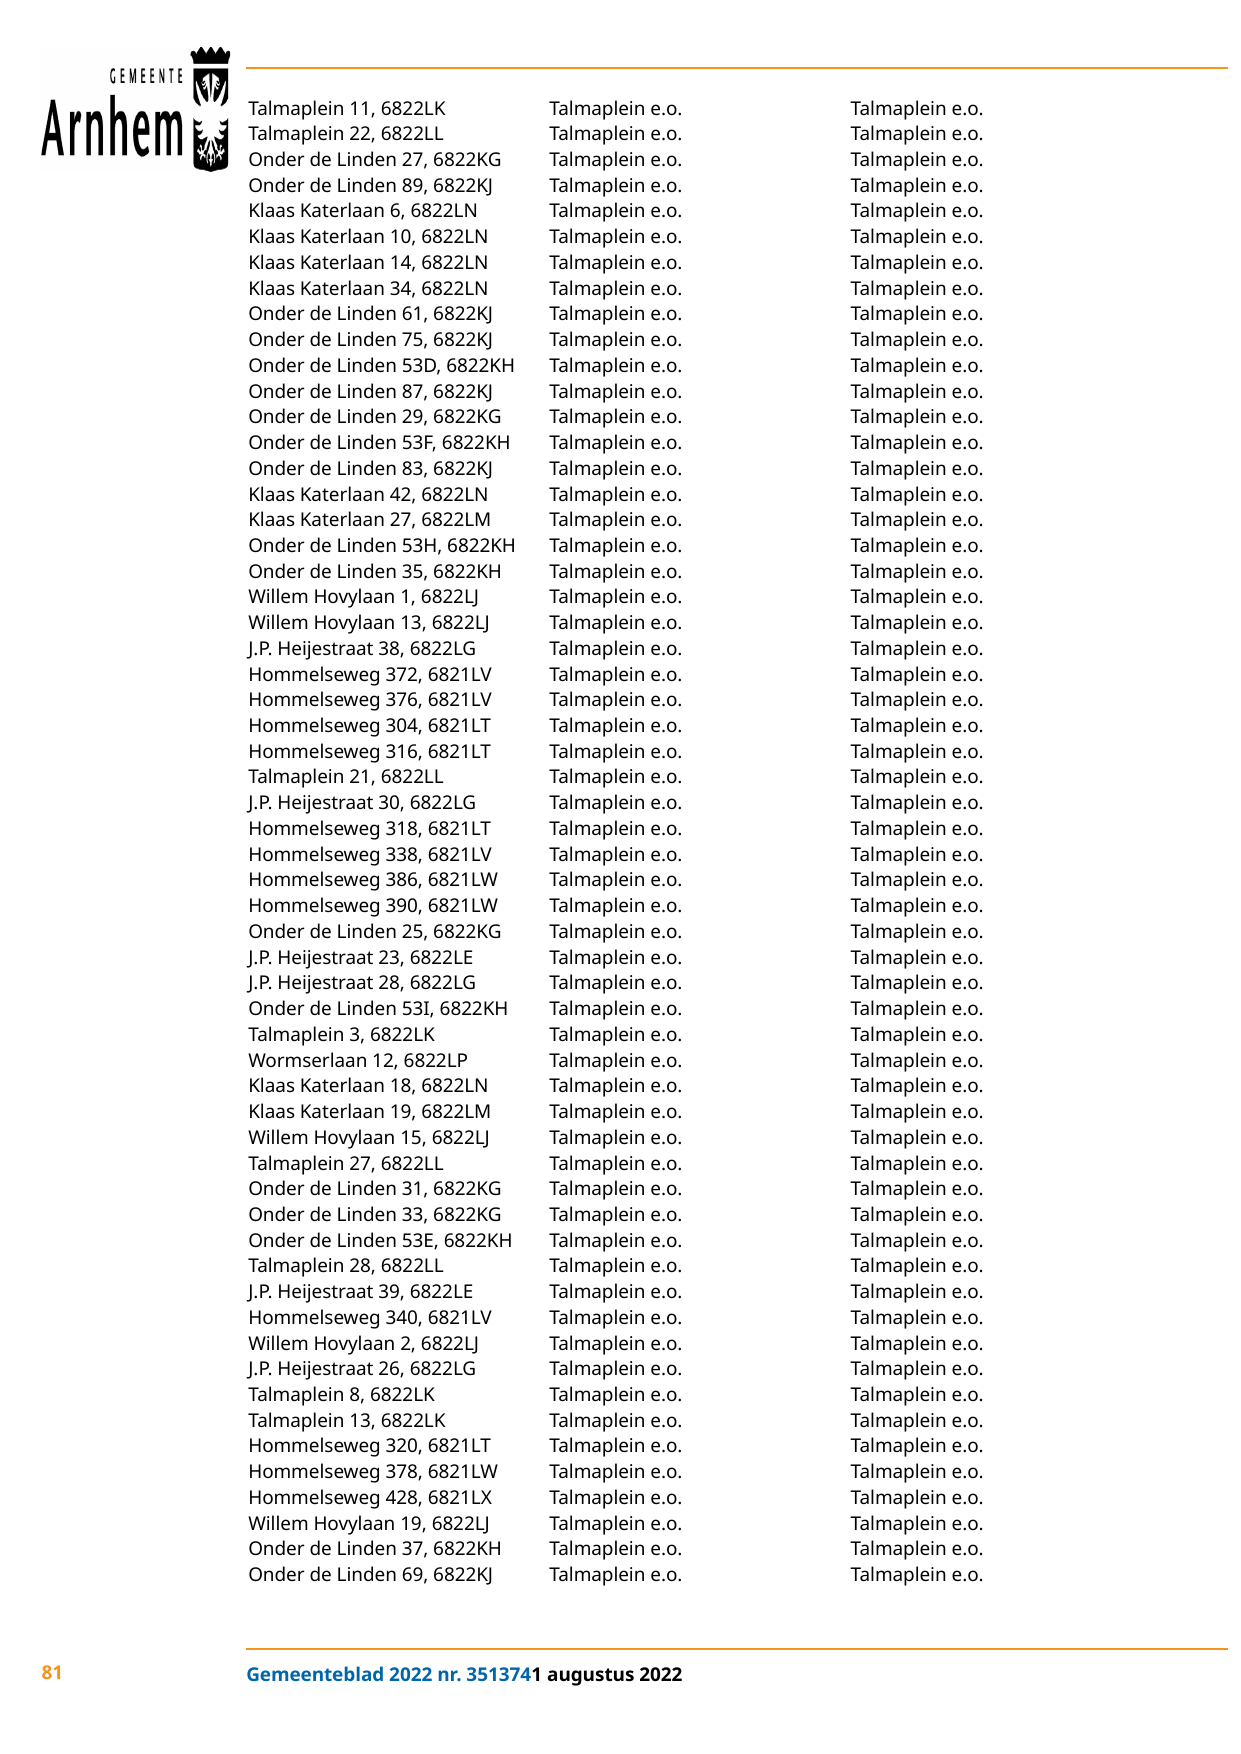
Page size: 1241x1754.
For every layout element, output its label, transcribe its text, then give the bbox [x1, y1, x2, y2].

table_cell Talmaplein e.o. [850, 609, 1152, 635]
table_cell Talmaplein e.o. [850, 1227, 1152, 1253]
table_cell Klaas Katerlaan 42, 6822LN [248, 481, 549, 506]
table_cell Talmaplein 11, 6822LK [248, 95, 549, 121]
table_cell Talmaplein e.o. [549, 918, 850, 944]
table_cell Talmaplein e.o. [549, 584, 850, 609]
table_cell Hommelseweg 428, 6821LX [248, 1484, 549, 1510]
table_cell Talmaplein e.o. [549, 893, 850, 918]
table_cell Talmaplein e.o. [549, 172, 850, 198]
table_cell Willem Hovylaan 1, 6822LJ [248, 584, 549, 609]
table_cell J.P. Heijestraat 30, 6822LG [248, 790, 549, 815]
table_cell Klaas Katerlaan 10, 6822LN [248, 224, 549, 249]
table_cell Talmaplein e.o. [549, 1098, 850, 1124]
table_cell Talmaplein e.o. [850, 275, 1152, 301]
table_cell Talmaplein e.o. [549, 944, 850, 969]
table_cell Talmaplein e.o. [850, 249, 1152, 275]
table_cell Onder de Linden 53I, 6822KH [248, 995, 549, 1021]
table_cell Talmaplein e.o. [549, 1510, 850, 1536]
table_cell Talmaplein e.o. [549, 738, 850, 764]
table_cell Talmaplein e.o. [850, 481, 1152, 506]
table_cell Onder de Linden 53H, 6822KH [248, 532, 549, 558]
table_cell Talmaplein e.o. [549, 1561, 850, 1587]
table_cell Talmaplein e.o. [850, 301, 1152, 326]
table_cell Talmaplein e.o. [850, 146, 1152, 172]
table_cell Talmaplein e.o. [549, 609, 850, 635]
picture [41, 47, 231, 172]
table_cell Talmaplein e.o. [850, 352, 1152, 378]
table_cell Onder de Linden 53D, 6822KH [248, 352, 549, 378]
table_cell Talmaplein e.o. [850, 1278, 1152, 1304]
table_cell Talmaplein e.o. [549, 95, 850, 121]
table_cell Talmaplein e.o. [549, 970, 850, 995]
table_cell Hommelseweg 340, 6821LV [248, 1304, 549, 1330]
table_cell Talmaplein e.o. [850, 815, 1152, 841]
table_cell Talmaplein e.o. [850, 404, 1152, 429]
table_cell Talmaplein e.o. [549, 326, 850, 352]
table_cell Talmaplein e.o. [850, 944, 1152, 969]
table_cell J.P. Heijestraat 26, 6822LG [248, 1356, 549, 1381]
table_cell Willem Hovylaan 13, 6822LJ [248, 609, 549, 635]
table_cell Talmaplein e.o. [850, 867, 1152, 892]
table_cell Talmaplein e.o. [850, 1381, 1152, 1407]
table_cell Talmaplein e.o. [850, 1150, 1152, 1175]
table_cell Klaas Katerlaan 19, 6822LM [248, 1098, 549, 1124]
table_cell Talmaplein e.o. [549, 1330, 850, 1356]
table_cell Talmaplein e.o. [850, 687, 1152, 712]
table_cell Talmaplein e.o. [549, 1175, 850, 1201]
table_cell Talmaplein e.o. [850, 172, 1152, 198]
table_cell Talmaplein 21, 6822LL [248, 764, 549, 789]
table_cell Talmaplein e.o. [549, 249, 850, 275]
table_cell Onder de Linden 89, 6822KJ [248, 172, 549, 198]
table_cell Talmaplein e.o. [850, 95, 1152, 121]
table_cell Talmaplein e.o. [549, 121, 850, 146]
table_cell Talmaplein e.o. [549, 1073, 850, 1098]
table_cell J.P. Heijestraat 38, 6822LG [248, 635, 549, 661]
table_cell Talmaplein e.o. [549, 1484, 850, 1510]
table_cell Talmaplein e.o. [549, 1304, 850, 1330]
table_cell Talmaplein e.o. [549, 1253, 850, 1278]
table_cell Talmaplein e.o. [549, 1433, 850, 1458]
table_cell Talmaplein e.o. [549, 378, 850, 403]
table_cell Talmaplein e.o. [850, 1098, 1152, 1124]
table_cell Klaas Katerlaan 6, 6822LN [248, 198, 549, 223]
table_cell Talmaplein e.o. [850, 970, 1152, 995]
table_cell Hommelseweg 372, 6821LV [248, 661, 549, 687]
table_cell Klaas Katerlaan 18, 6822LN [248, 1073, 549, 1098]
table_cell J.P. Heijestraat 23, 6822LE [248, 944, 549, 969]
table_cell Talmaplein e.o. [549, 1150, 850, 1175]
table_cell Talmaplein e.o. [850, 1356, 1152, 1381]
table_cell Hommelseweg 318, 6821LT [248, 815, 549, 841]
table_cell Onder de Linden 37, 6822KH [248, 1536, 549, 1561]
table_cell Talmaplein e.o. [850, 1175, 1152, 1201]
table_cell Onder de Linden 61, 6822KJ [248, 301, 549, 326]
table_cell Talmaplein 22, 6822LL [248, 121, 549, 146]
table_cell Talmaplein e.o. [549, 1021, 850, 1047]
table_cell Talmaplein e.o. [549, 1278, 850, 1304]
table_cell Talmaplein e.o. [549, 301, 850, 326]
table_cell Onder de Linden 75, 6822KJ [248, 326, 549, 352]
table_cell Talmaplein e.o. [850, 506, 1152, 532]
table_cell Talmaplein e.o. [850, 1073, 1152, 1098]
table_cell Talmaplein 3, 6822LK [248, 1021, 549, 1047]
table_cell Talmaplein e.o. [850, 1407, 1152, 1433]
table_cell Hommelseweg 304, 6821LT [248, 712, 549, 738]
table_cell Onder de Linden 35, 6822KH [248, 558, 549, 584]
table_cell Talmaplein e.o. [850, 995, 1152, 1021]
table_cell Onder de Linden 69, 6822KJ [248, 1561, 549, 1587]
table_cell Hommelseweg 378, 6821LW [248, 1459, 549, 1484]
table_cell Talmaplein e.o. [850, 790, 1152, 815]
table_cell Talmaplein 13, 6822LK [248, 1407, 549, 1433]
table_cell Talmaplein e.o. [549, 404, 850, 429]
table_cell Talmaplein e.o. [850, 1304, 1152, 1330]
table_cell Onder de Linden 53E, 6822KH [248, 1227, 549, 1253]
table_cell Talmaplein e.o. [549, 506, 850, 532]
table_cell Talmaplein e.o. [549, 198, 850, 223]
table_cell Hommelseweg 338, 6821LV [248, 841, 549, 867]
table_cell Onder de Linden 53F, 6822KH [248, 429, 549, 455]
table_cell Talmaplein e.o. [850, 738, 1152, 764]
table_cell Talmaplein e.o. [549, 815, 850, 841]
table_cell Talmaplein e.o. [850, 635, 1152, 661]
table_cell J.P. Heijestraat 28, 6822LG [248, 970, 549, 995]
table_cell Talmaplein e.o. [850, 455, 1152, 481]
table_cell Talmaplein e.o. [549, 275, 850, 301]
table_cell Talmaplein e.o. [549, 661, 850, 687]
table_cell Talmaplein e.o. [549, 429, 850, 455]
table_cell Talmaplein e.o. [850, 918, 1152, 944]
table_cell Talmaplein e.o. [850, 1433, 1152, 1458]
table_cell Talmaplein e.o. [850, 326, 1152, 352]
table_cell Talmaplein e.o. [549, 1227, 850, 1253]
table_cell Talmaplein e.o. [549, 558, 850, 584]
table_cell Talmaplein e.o. [549, 1381, 850, 1407]
table_cell Klaas Katerlaan 34, 6822LN [248, 275, 549, 301]
table_cell Onder de Linden 29, 6822KG [248, 404, 549, 429]
table_cell Talmaplein e.o. [549, 532, 850, 558]
table_cell Talmaplein e.o. [549, 146, 850, 172]
table_cell Willem Hovylaan 19, 6822LJ [248, 1510, 549, 1536]
table_cell Talmaplein 27, 6822LL [248, 1150, 549, 1175]
table_cell Talmaplein 28, 6822LL [248, 1253, 549, 1278]
table_cell Talmaplein e.o. [850, 661, 1152, 687]
table_cell Talmaplein e.o. [549, 1536, 850, 1561]
table_cell Talmaplein e.o. [850, 1484, 1152, 1510]
table_cell Talmaplein e.o. [549, 352, 850, 378]
table_cell Talmaplein e.o. [850, 764, 1152, 789]
table_cell Talmaplein e.o. [850, 121, 1152, 146]
table_cell Talmaplein e.o. [850, 584, 1152, 609]
table_cell Talmaplein e.o. [850, 1047, 1152, 1072]
table_cell Talmaplein e.o. [549, 224, 850, 249]
table_cell Klaas Katerlaan 14, 6822LN [248, 249, 549, 275]
table_cell Talmaplein e.o. [850, 1124, 1152, 1150]
table_cell Talmaplein e.o. [549, 635, 850, 661]
table_cell Talmaplein e.o. [549, 687, 850, 712]
table_cell Onder de Linden 31, 6822KG [248, 1175, 549, 1201]
table_cell Talmaplein e.o. [549, 841, 850, 867]
table_cell Talmaplein e.o. [850, 224, 1152, 249]
table_cell Talmaplein e.o. [549, 1124, 850, 1150]
table_cell Hommelseweg 390, 6821LW [248, 893, 549, 918]
table_cell Hommelseweg 316, 6821LT [248, 738, 549, 764]
table_cell Talmaplein e.o. [850, 1561, 1152, 1587]
table_cell Onder de Linden 27, 6822KG [248, 146, 549, 172]
table_cell Onder de Linden 25, 6822KG [248, 918, 549, 944]
table_cell Wormserlaan 12, 6822LP [248, 1047, 549, 1072]
table_cell Talmaplein 8, 6822LK [248, 1381, 549, 1407]
table_cell Talmaplein e.o. [549, 1407, 850, 1433]
table_cell Talmaplein e.o. [850, 1510, 1152, 1536]
table_cell Talmaplein e.o. [549, 712, 850, 738]
table_cell Talmaplein e.o. [850, 1536, 1152, 1561]
table_cell Talmaplein e.o. [850, 893, 1152, 918]
table_cell Hommelseweg 376, 6821LV [248, 687, 549, 712]
table_cell Talmaplein e.o. [850, 558, 1152, 584]
table_cell Klaas Katerlaan 27, 6822LM [248, 506, 549, 532]
table_cell Hommelseweg 320, 6821LT [248, 1433, 549, 1458]
table_cell Talmaplein e.o. [549, 867, 850, 892]
table_cell Talmaplein e.o. [850, 1459, 1152, 1484]
table_cell Onder de Linden 87, 6822KJ [248, 378, 549, 403]
table_cell Talmaplein e.o. [549, 1459, 850, 1484]
table_cell Onder de Linden 33, 6822KG [248, 1201, 549, 1227]
table_cell Talmaplein e.o. [549, 1201, 850, 1227]
table_cell Talmaplein e.o. [850, 532, 1152, 558]
table_cell J.P. Heijestraat 39, 6822LE [248, 1278, 549, 1304]
table_cell Willem Hovylaan 2, 6822LJ [248, 1330, 549, 1356]
table_cell Talmaplein e.o. [549, 481, 850, 506]
table_cell Talmaplein e.o. [850, 712, 1152, 738]
table_cell Talmaplein e.o. [549, 790, 850, 815]
table_cell Talmaplein e.o. [850, 1021, 1152, 1047]
table_cell Onder de Linden 83, 6822KJ [248, 455, 549, 481]
table_cell Talmaplein e.o. [850, 378, 1152, 403]
table_cell Talmaplein e.o. [549, 995, 850, 1021]
table_cell Willem Hovylaan 15, 6822LJ [248, 1124, 549, 1150]
table_cell Talmaplein e.o. [549, 1356, 850, 1381]
table_cell Talmaplein e.o. [549, 764, 850, 789]
table_cell Talmaplein e.o. [850, 1201, 1152, 1227]
table_cell Talmaplein e.o. [850, 198, 1152, 223]
table_cell Talmaplein e.o. [850, 1253, 1152, 1278]
table_cell Talmaplein e.o. [850, 841, 1152, 867]
table_cell Hommelseweg 386, 6821LW [248, 867, 549, 892]
table_cell Talmaplein e.o. [850, 1330, 1152, 1356]
table_cell Talmaplein e.o. [850, 429, 1152, 455]
table_cell Talmaplein e.o. [549, 1047, 850, 1072]
table_cell Talmaplein e.o. [549, 455, 850, 481]
